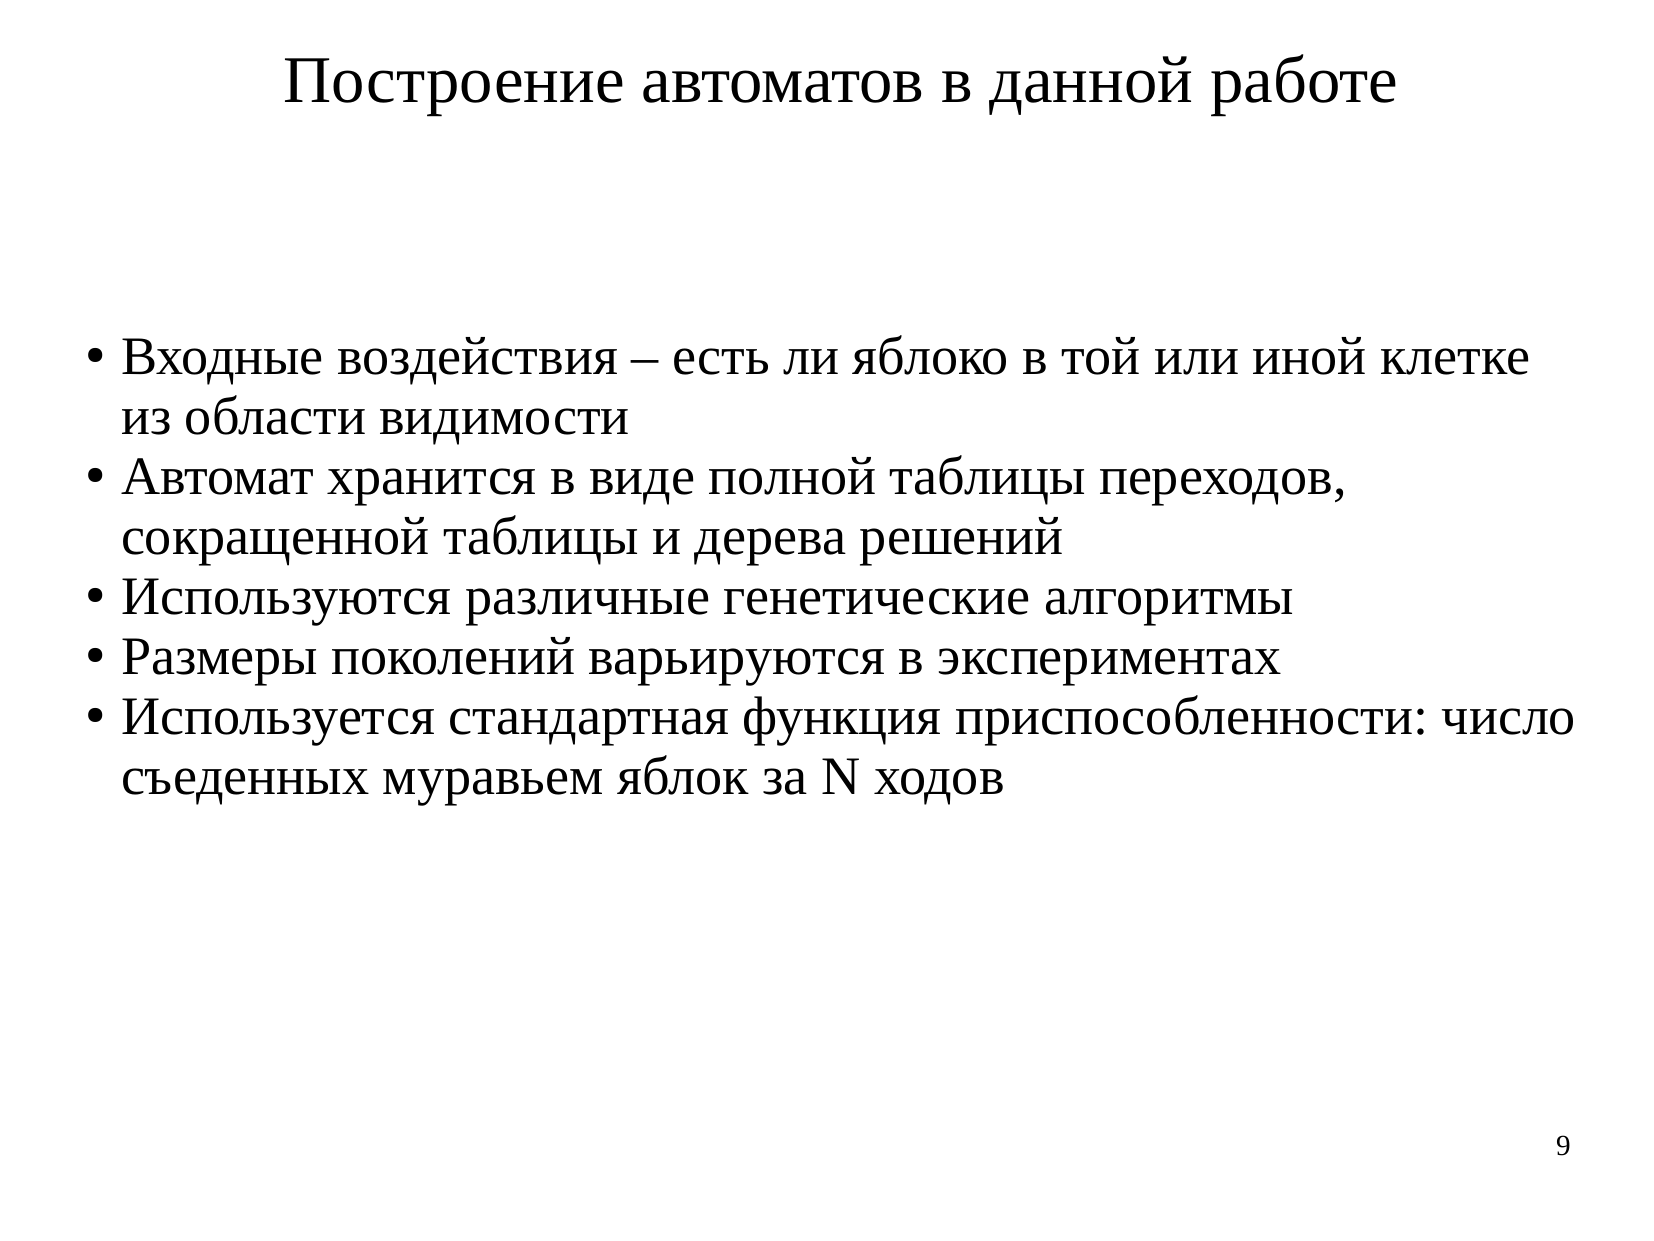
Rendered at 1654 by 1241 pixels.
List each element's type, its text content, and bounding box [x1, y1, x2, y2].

text_box Построение автоматов в данной работе [268, 35, 1416, 125]
text_box Входные воздействия – есть ли яблоко в той или иной клетке из области видимости Автомат хранится в виде полной таблицы переходов, сокращенной таблицы и дерева решений Используются различные генетические алгоритмы Размеры поколений варьируются в экспериментах Используется стандартная функция приспособленности: число съеденных муравьем яблок за N ходов [70, 318, 1608, 822]
